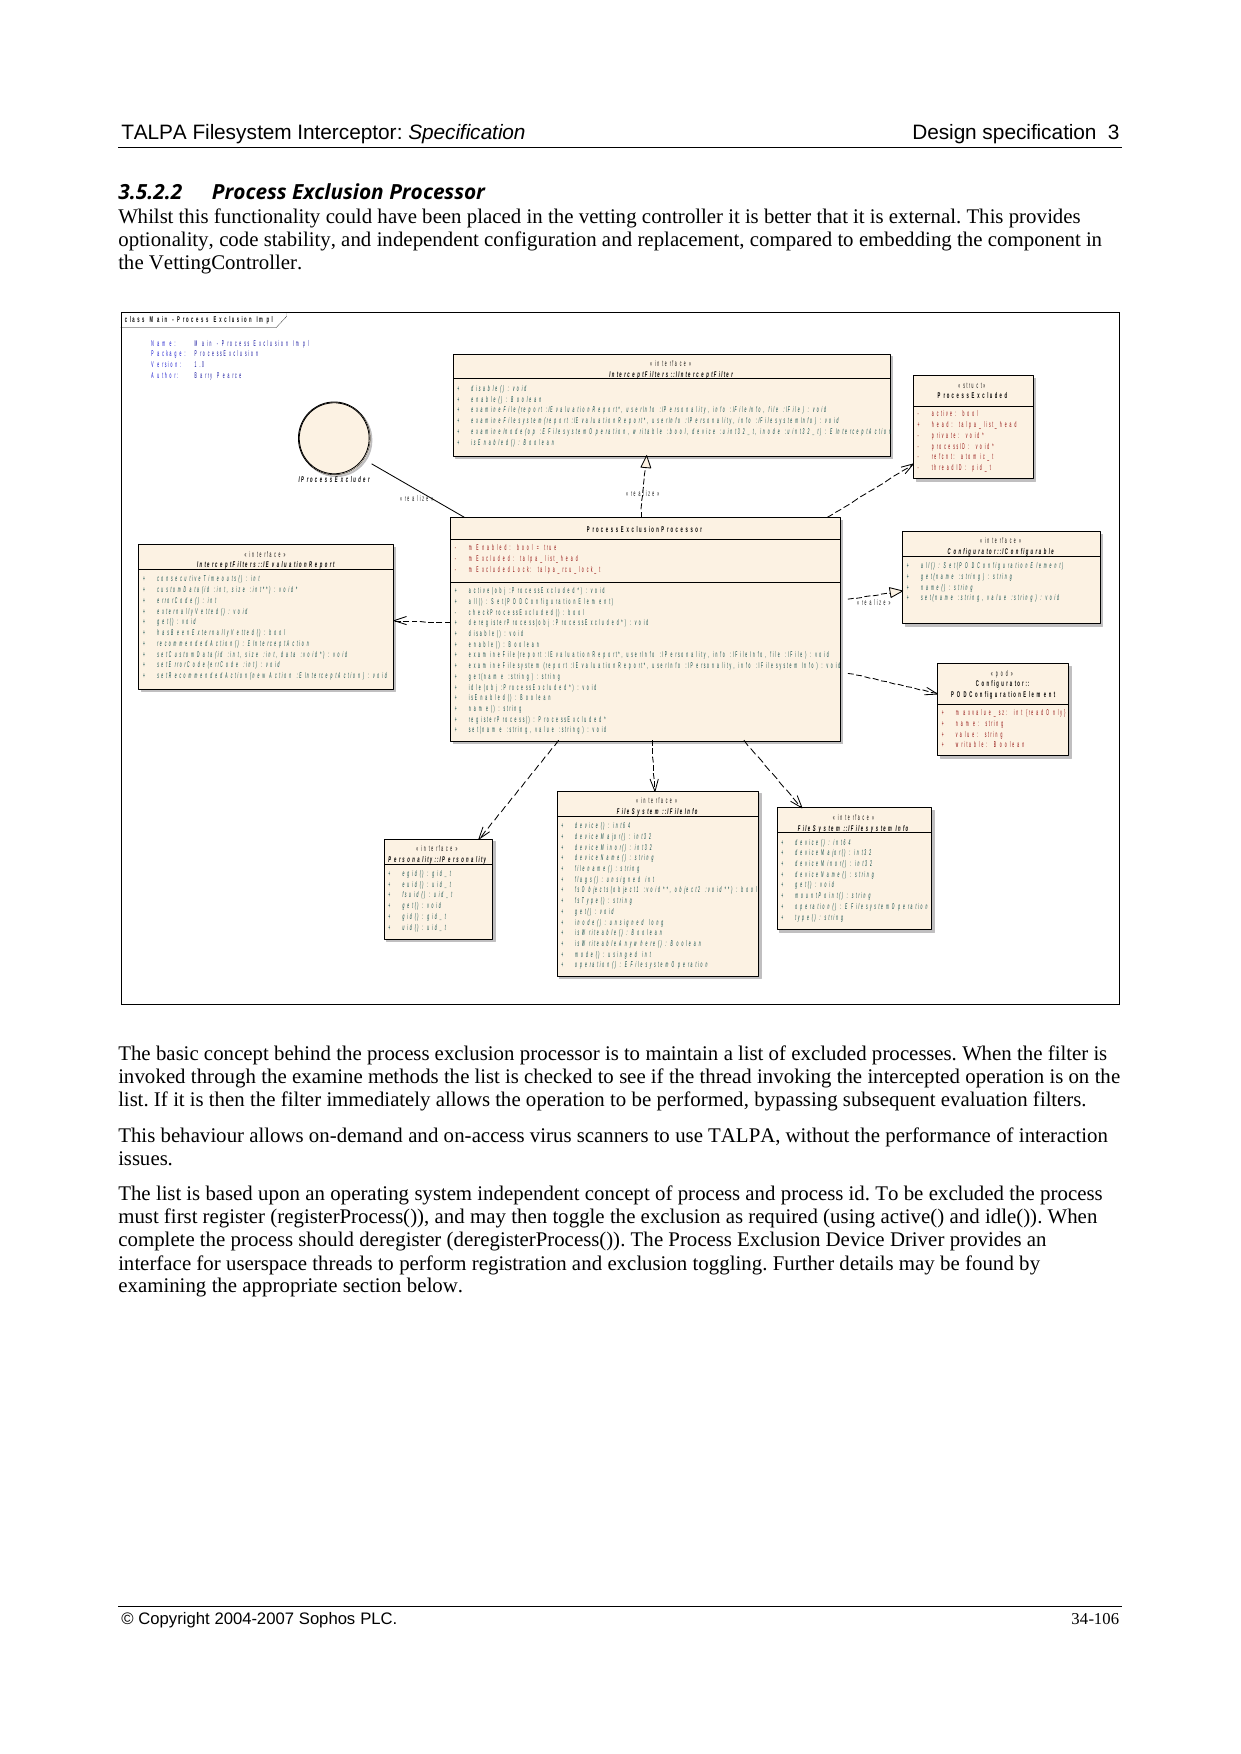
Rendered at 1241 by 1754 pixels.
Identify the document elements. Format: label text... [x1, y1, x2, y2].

text The list is based upon an operating system independent concept of process and process id. To be excluded the process must first register (registerProcess()), and may then toggle the exclusion as required (using active() and idle()). When complete the process should deregister (deregisterProcess()). The Process Exclusion Device Driver provides an interface for userspace threads to perform registration and exclusion toggling. Further details may be found by examining the appropriate section below. [118, 1182, 1122, 1297]
subtitle Process Exclusion Processor [118, 177, 1122, 205]
text The basic concept behind the process exclusion processor is to maintain a list of excluded processes. When the filter is invoked through the examine methods the list is checked to see if the thread invoking the intercepted operation is on the list. If it is then the filter immediately allows the operation to be performed, bypassing subsequent evaluation filters. [118, 1042, 1122, 1111]
text This behaviour allows on-demand and on-access virus scanners to use TALPA, without the performance of interaction issues. [118, 1124, 1122, 1170]
text Whilst this functionality could have been placed in the vetting controller it is better that it is external. This provides optionality, code stability, and independent configuration and replacement, compared to embedding the component in the VettingController. [118, 205, 1122, 274]
